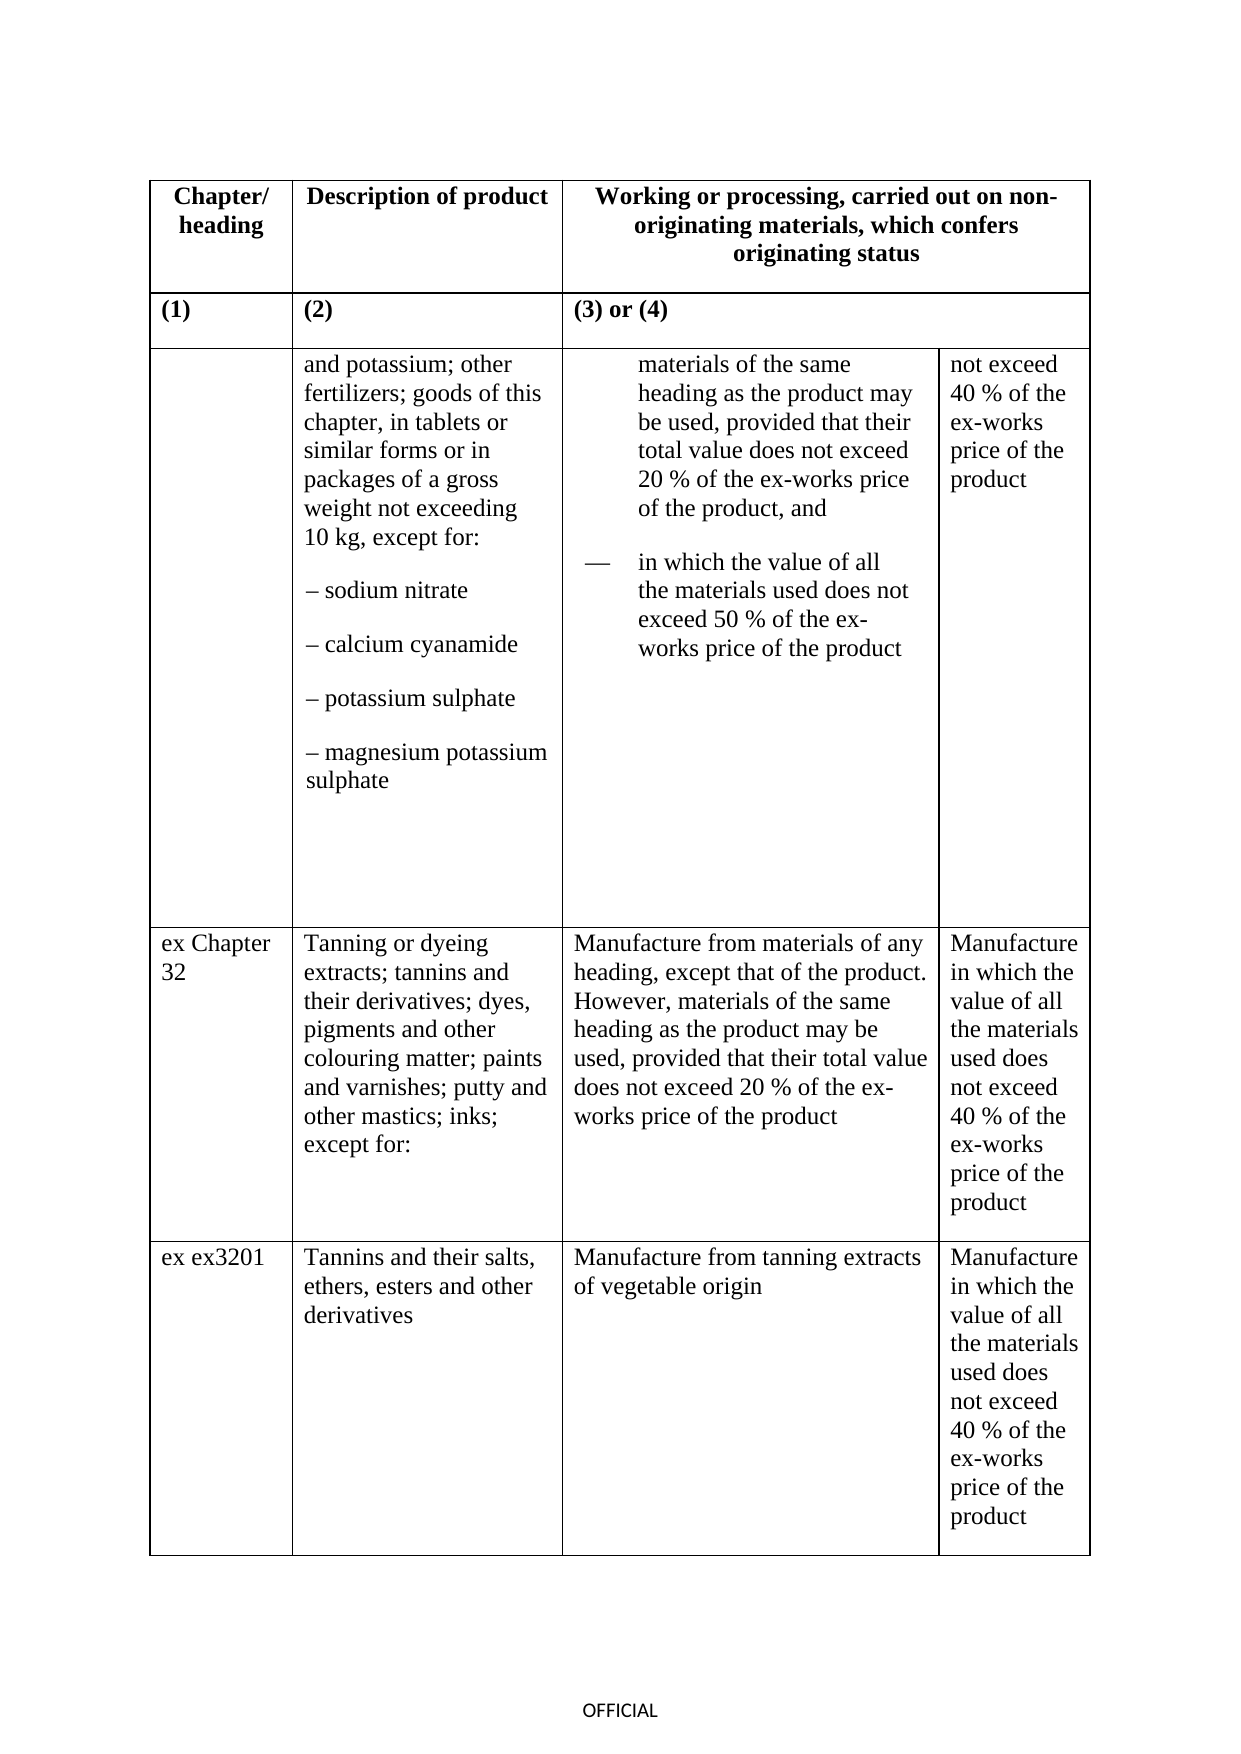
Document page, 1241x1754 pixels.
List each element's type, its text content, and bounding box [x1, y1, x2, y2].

table_cell – calcium cyanamide [306, 629, 551, 683]
table_header Chapter/ heading [151, 181, 292, 292]
table_cell [563, 349, 938, 927]
table_cell Tannins and their salts, ethers, esters and other derivatives [293, 1242, 562, 1555]
table_cell (1) [151, 294, 292, 348]
table_cell Manufacture from materials of any heading, except that of the product. However, materials of the same heading as the product may be used, provided that their total value does not exceed 20 % of the ex-works price of the product [563, 928, 938, 1241]
table_cell – potassium sulphate [306, 683, 551, 737]
table_cell [151, 349, 292, 927]
table_cell not exceed 40 % of the ex-works price of the product [940, 349, 1089, 927]
table_header Description of product [293, 181, 562, 292]
table_cell (2) [293, 294, 562, 348]
table_header – sodium nitrate [306, 575, 551, 629]
table_header Working or processing, carried out on non-originating materials, which confers originating status [563, 181, 1089, 292]
table_cell Tanning or dyeing extracts; tannins and their derivatives; dyes, pigments and other colouring matter; paints and varnishes; putty and other mastics; inks; except for: [293, 928, 562, 1241]
table_cell Manufacture in which the value of all the materials used does not exceed 40 % of the ex-works price of the product [940, 1242, 1089, 1555]
table_cell — [574, 547, 627, 687]
table_header [574, 349, 627, 547]
table_header materials of the same heading as the product may be used, provided that their total value does not exceed 20 % of the ex-works price of the product, and [627, 349, 928, 547]
table_cell – magnesium potassium sulphate [306, 737, 551, 819]
table_cell in which the value of all the materials used does not exceed 50 % of the ex-works price of the product [627, 547, 928, 687]
table_cell Manufacture in which the value of all the materials used does not exceed 40 % of the ex-works price of the product [940, 928, 1089, 1241]
table_cell Manufacture from tanning extracts of vegetable origin [563, 1242, 938, 1555]
table_cell ex Chapter 32 [151, 928, 292, 1241]
table_cell ex ex3201 [151, 1242, 292, 1555]
table_cell (3) or (4) [563, 294, 1089, 348]
table_cell and potassium; other fertilizers; goods of this chapter, in tablets or similar forms or in packages of a gross weight not exceeding 10 kg, except for: [293, 349, 562, 927]
